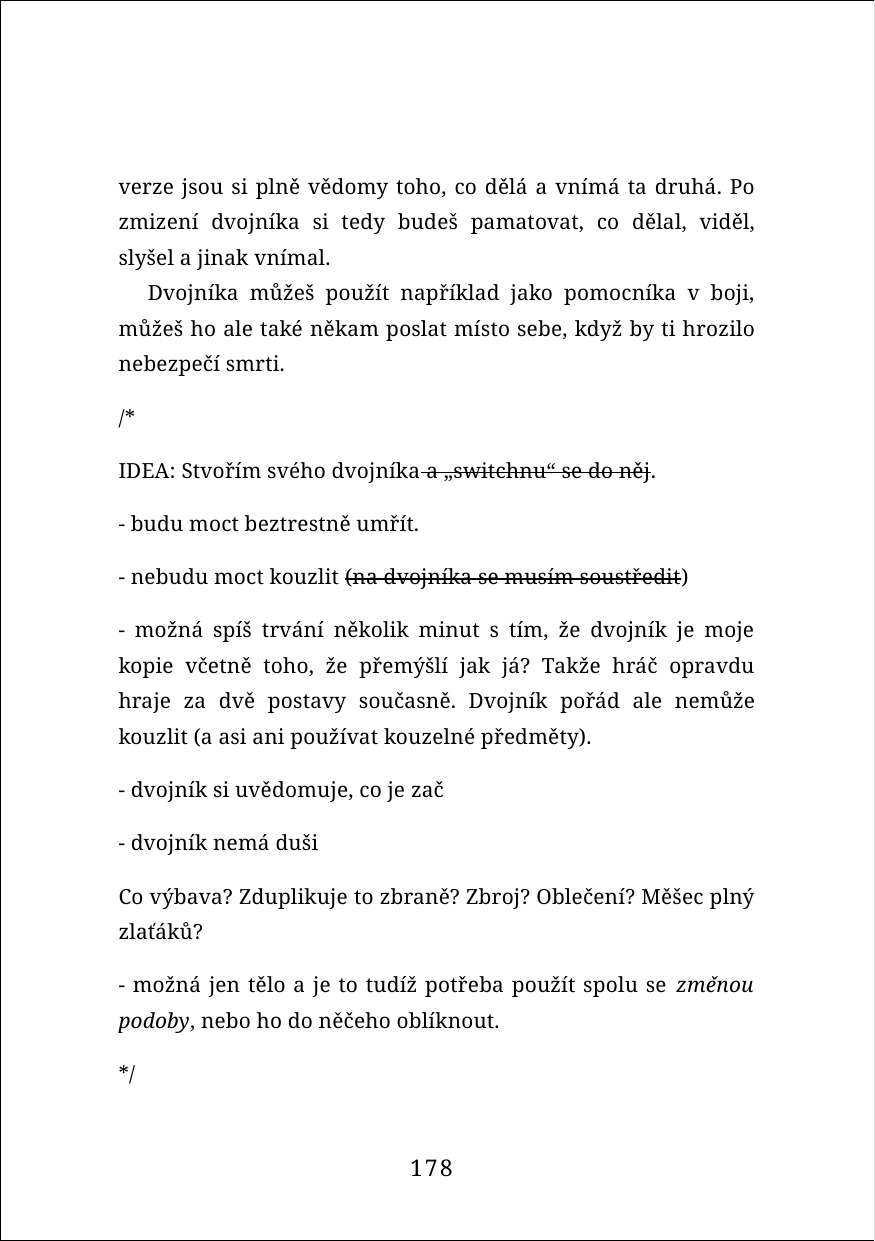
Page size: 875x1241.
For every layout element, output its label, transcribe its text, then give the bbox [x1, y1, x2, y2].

text - dvojník nemá duši [118, 828, 756, 857]
text */ [118, 1059, 756, 1088]
text - budu moct beztrestně umřít. [118, 509, 756, 537]
text IDEA: Stvořím svého dvojníka a „switchnu“ se do něj. [118, 456, 756, 484]
text - dvojník si uvědomuje, co je zač [118, 775, 756, 804]
text - možná spíš trvání několik minut s tím, že dvojník je moje kopie včetně toho, že přemýšlí jak já? Takže hráč opravdu hraje za dvě postavy současně. Dvojník pořád ale nemůže kouzlit (a asi ani používat kouzelné předměty). [118, 616, 756, 751]
text - možná jen tělo a je to tudíž potřeba použít spolu se změnou podoby, nebo ho do něčeho oblíknout. [118, 971, 756, 1034]
text - nebudu moct kouzlit (na dvojníka se musím soustředit) [118, 562, 756, 591]
text /* [118, 403, 756, 431]
text verze jsou si plně vědomy toho, co dělá a vnímá ta druhá. Po zmizení dvojníka si tedy budeš pamatovat, co dělal, viděl, slyšel a jinak vnímal. Dvojníka můžeš použít například jako pomocníka v boji, můžeš ho ale také někam poslat místo sebe, když by ti hrozilo nebezpečí smrti. [118, 172, 756, 378]
text Co výbava? Zduplikuje to zbraně? Zbroj? Oblečení? Měšec plný zlaťáků? [118, 882, 756, 946]
